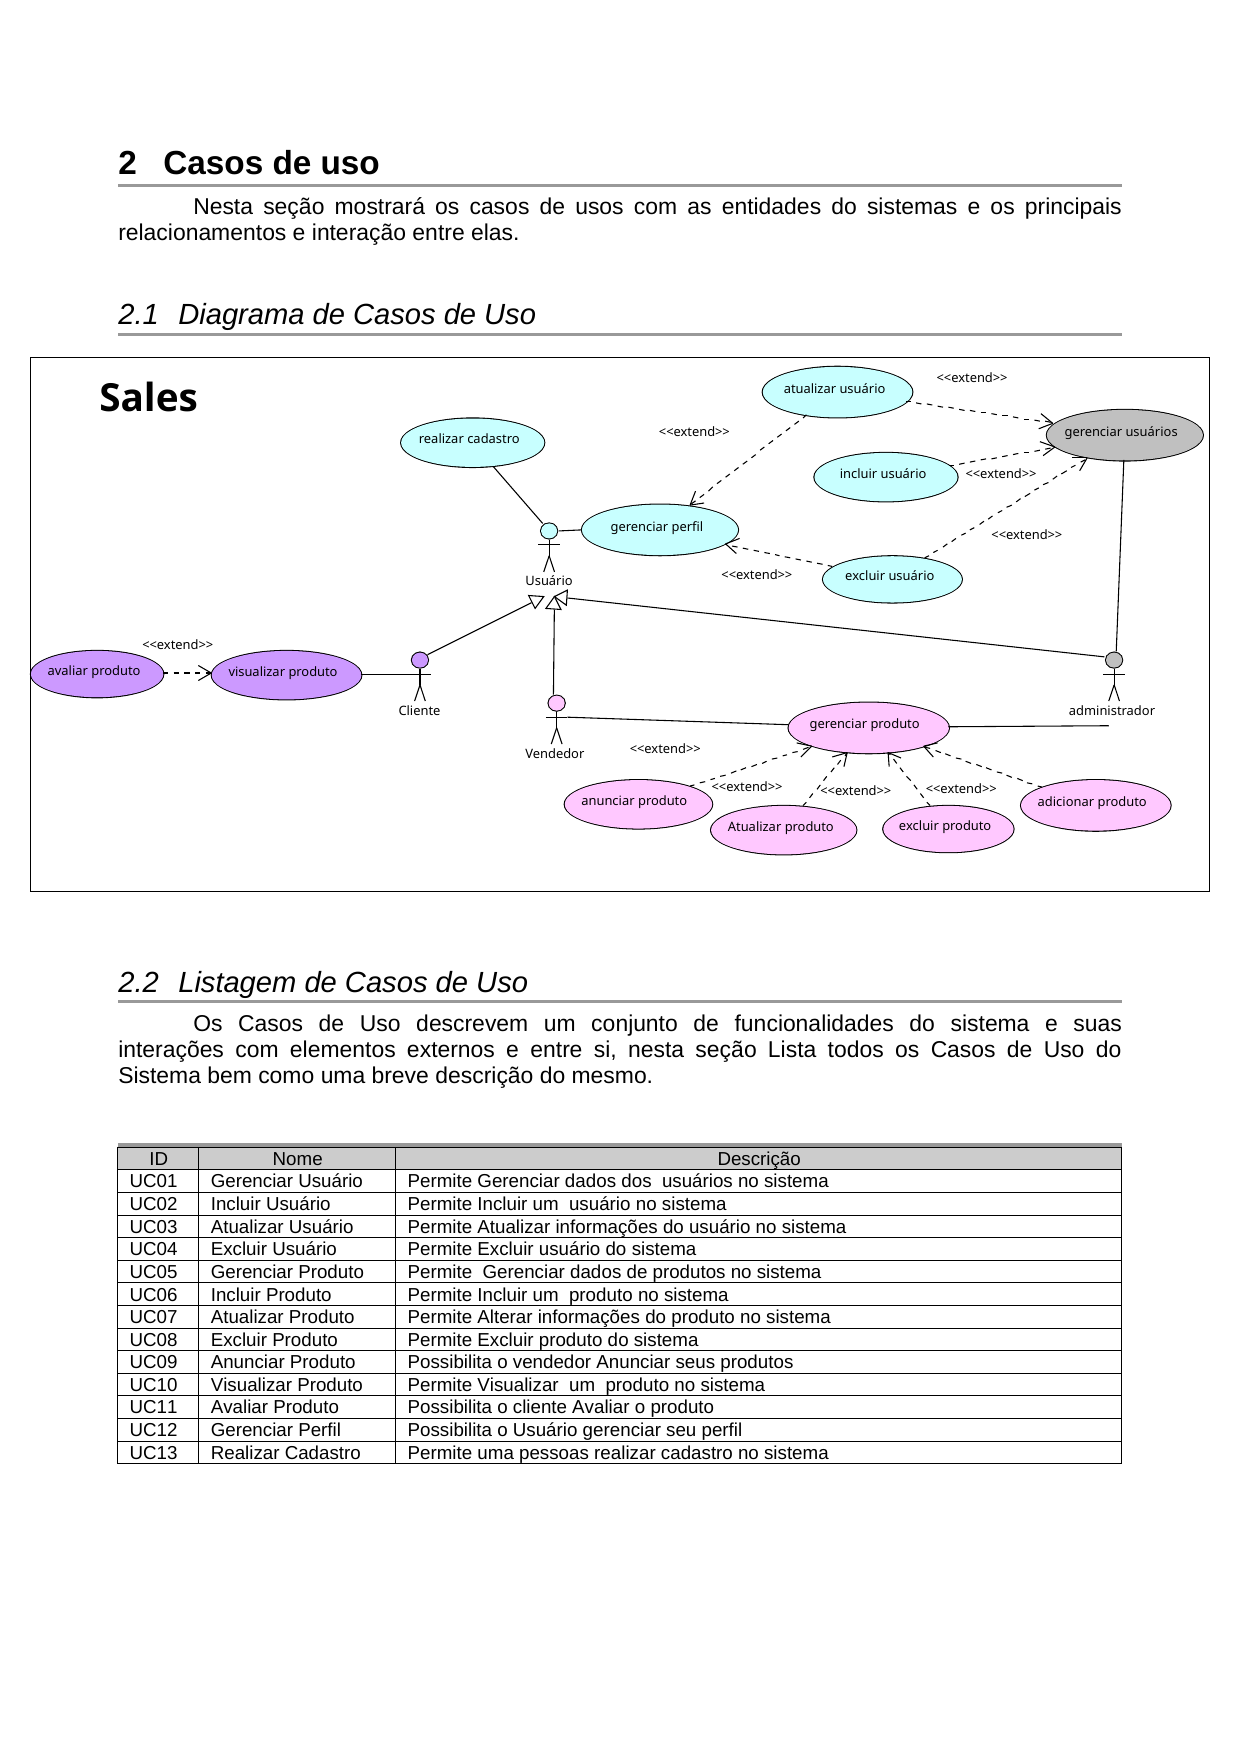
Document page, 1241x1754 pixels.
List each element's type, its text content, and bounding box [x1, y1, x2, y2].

text Os Casos de Uso descrevem um conjunto de funcionalidades do sistema e suas interações com elementos externos e entre si, nesta seção Lista todos os Casos de Uso do Sistema bem como uma breve descrição do mesmo. [118, 1010, 1122, 1089]
table_cell UC11 [118, 1396, 198, 1418]
table_cell Permite Atualizar informações do usuário no sistema [396, 1216, 1121, 1237]
table_cell UC10 [118, 1374, 198, 1395]
table_cell Permite Gerenciar dados dos usuários no sistema [396, 1170, 1121, 1192]
table_cell Possibilita o vendedor Anunciar seus produtos [396, 1351, 1121, 1373]
table_cell Incluir Produto [199, 1283, 395, 1305]
table_cell Incluir Usuário [199, 1193, 395, 1214]
subtitle Diagrama de Casos de Uso [118, 297, 1122, 333]
table_cell UC01 [118, 1170, 198, 1192]
table_cell Gerenciar Usuário [199, 1170, 395, 1192]
table_cell Anunciar Produto [199, 1351, 395, 1373]
table_cell Gerenciar Perfil [199, 1419, 395, 1441]
table_header Descrição [396, 1148, 1121, 1169]
table_cell UC12 [118, 1419, 198, 1441]
table_header Nome [199, 1148, 395, 1169]
table_cell UC02 [118, 1193, 198, 1214]
table_cell Atualizar Usuário [199, 1216, 395, 1237]
table_cell Permite uma pessoas realizar cadastro no sistema [396, 1442, 1121, 1463]
table_cell Possibilita o cliente Avaliar o produto [396, 1396, 1121, 1418]
subtitle Casos de uso [118, 143, 1122, 184]
table_cell Permite Excluir produto do sistema [396, 1329, 1121, 1350]
table_cell Permite Gerenciar dados de produtos no sistema [396, 1261, 1121, 1282]
table_cell Avaliar Produto [199, 1396, 395, 1418]
table_cell UC04 [118, 1238, 198, 1260]
table_cell Permite Alterar informações do produto no sistema [396, 1306, 1121, 1327]
table_cell UC07 [118, 1306, 198, 1327]
table_cell Permite Incluir um produto no sistema [396, 1283, 1121, 1305]
table_cell Excluir Produto [199, 1329, 395, 1350]
table_cell UC06 [118, 1283, 198, 1305]
table_cell UC08 [118, 1329, 198, 1350]
table_cell Excluir Usuário [199, 1238, 395, 1260]
table_header ID [118, 1148, 198, 1169]
table_cell Atualizar Produto [199, 1306, 395, 1327]
subtitle Listagem de Casos de Uso [118, 965, 1122, 1000]
table_cell UC05 [118, 1261, 198, 1282]
table_cell Permite Visualizar um produto no sistema [396, 1374, 1121, 1395]
table_cell UC13 [118, 1442, 198, 1463]
text Nesta seção mostrará os casos de usos com as entidades do sistemas e os principais relacionamentos e interação entre elas. [118, 193, 1122, 246]
table_cell Possibilita o Usuário gerenciar seu perfil [396, 1419, 1121, 1441]
table_cell Realizar Cadastro [199, 1442, 395, 1463]
table_cell Permite Incluir um usuário no sistema [396, 1193, 1121, 1214]
table_cell Visualizar Produto [199, 1374, 395, 1395]
table_cell Permite Excluir usuário do sistema [396, 1238, 1121, 1260]
table_cell Gerenciar Produto [199, 1261, 395, 1282]
table_cell UC09 [118, 1351, 198, 1373]
table_cell UC03 [118, 1216, 198, 1237]
